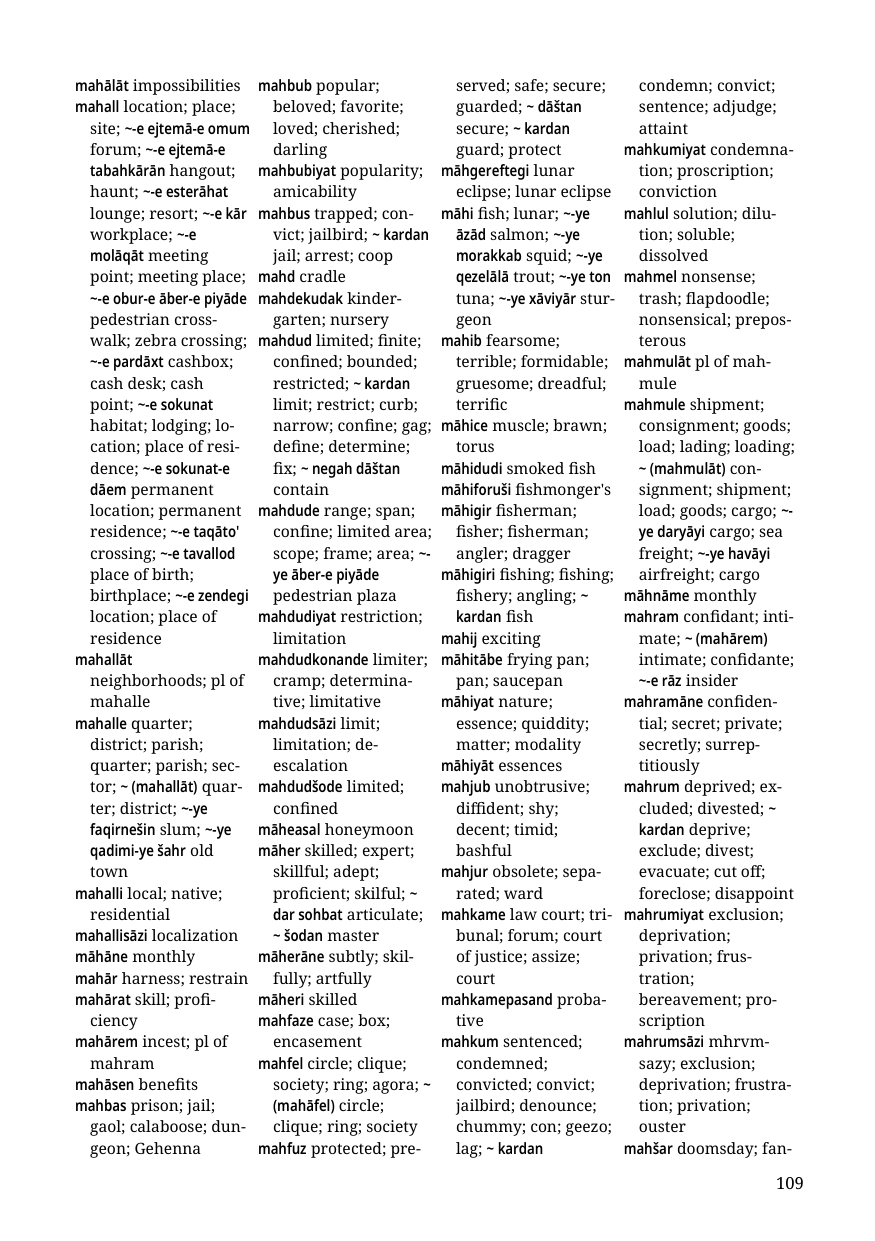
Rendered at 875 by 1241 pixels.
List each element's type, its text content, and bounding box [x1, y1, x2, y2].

text mahib fearsome; terrible; for­midable; gruesome; dread­ful; terrific [441, 330, 616, 415]
text mahdudkonande lim­iter; cramp; determina­tive; limi­tative [258, 649, 433, 712]
text māhidudi smoked fish [441, 457, 616, 479]
text māhigiri fishing; fishing; fish­ery; angling; ~ kardan fish [441, 564, 616, 627]
text mahbas prison; jail; gaol; cala­boose; dun­geon; Gehenna [75, 1095, 250, 1159]
text mahramāne confiden­tial; se­cret; private; se­cretly; surrep­titiously [624, 691, 799, 776]
text mahkamepasand proba­tive [441, 989, 616, 1031]
text māhice muscle; brawn; torus [441, 415, 616, 457]
text mahmule shipment; con­signment; goods; load; lading; loading; ~ (mahmulāt) con­signment; shipment; load; goods; cargo; ~-ye daryāyi cargo; sea freight; ~-ye havāyi air­freight; cargo [624, 394, 799, 585]
text mahdudšode limited; con­fined [258, 776, 433, 819]
text māhāne monthly [75, 946, 250, 967]
text mahram confidant; inti­mate; ~ (mahārem) inti­mate; confi­dante; ~-e rāz insider [624, 606, 799, 691]
text mahfaze case; box; encasem­ent [258, 1010, 433, 1052]
text mahmel nonsense; trash; flap­doodle; nonsensical; prepos­terous [624, 266, 799, 351]
text mahall location; place; site; ~-e ejtemā-e omum fo­rum; ~-e ejtemā-e tabahkārān hang­out; haunt; ~-e esterāhat lounge; resort; ~-e kār work­place; ~-e molāqāt meeting point; meeting place; ~-e obur-e āber-e piyāde pedes­trian cross­walk; zebra cross­ing; ~-e pardāxt cashbox; cash desk; cash point; ~-e sokunat habitat; lodging; lo­cation; place of resi­dence; ~-e sokunat-e dāem perma­nent loca­tion; permanent resi­dence; ~-e taqāto' cross­ing; ~-e tavallod place of birth; birthplace; ~-e zendegi location; place of residence [75, 96, 250, 649]
text mahdude range; span; con­fine; limited area; scope; frame; area; ~-ye āber-e piyāde pedestrian plaza [258, 500, 433, 606]
text mahāsen benefits [75, 1074, 250, 1095]
text māher skilled; expert; skill­ful; adept; proficient; skil­ful; ~ dar sohbat articul­ate; ~ šodan master [258, 840, 433, 946]
text māhitābe frying pan; pan; saucepan [441, 649, 616, 691]
text mahdekudak kinder­garten; nursery [258, 287, 433, 330]
text māhiforuši fishmonger's [441, 479, 616, 500]
text mahalle quarter; district; parish; quarter; parish; sec­tor; ~ (mahallāt) quar­ter; dis­trict; ~-ye faqirnešin slum; ~-ye qadimi-ye šahr old town [75, 712, 250, 882]
text mahd cradle [258, 266, 433, 287]
text mahārat skill; profi­ciency [75, 989, 250, 1031]
text māheri skilled [258, 989, 433, 1010]
text mahkum sentenced; con­demned; convicted; con­vict; jailbird; denounce; chummy; con; geezo; lag; ~ kardan [441, 1031, 616, 1159]
text mahālāt impossibilities [75, 75, 250, 96]
text mahalli local; native; resi­dential [75, 882, 250, 925]
text condemn; con­vict; sentence; ad­judge; attaint [624, 75, 799, 139]
text mahār harness; restrain [75, 967, 250, 989]
text māhgereftegi lunar eclipse; lu­nar eclipse [441, 160, 616, 202]
text mahallāt neighborhoods; pl of mahalle [75, 649, 250, 712]
text mahkumiyat condemna­tion; proscription; con­viction [624, 139, 799, 202]
text mahjur obsolete; sepa­rated; ward [441, 861, 616, 904]
text mahbubiyat popularity; ami­cability [258, 160, 433, 202]
text mahjub unobtrusive; diffid­ent; shy; decent; timid; bashful [441, 776, 616, 861]
text māhnāme monthly [624, 585, 799, 606]
text māhi fish; lunar; ~-ye āzād salmon; ~-ye morakkab squid; ~-ye qezelālā trout; ~-ye ton tuna; ~-ye xāviyār stur­geon [441, 202, 616, 330]
text mahij exciting [441, 627, 616, 649]
text mahbus trapped; con­vict; jail­bird; ~ kardan jail; ar­rest; coop [258, 202, 433, 266]
text mahārem incest; pl of mahram [75, 1031, 250, 1074]
text mahdudsāzi limit; limitat­ion; de-escalation [258, 712, 433, 776]
text mahlul solution; dilu­tion; solu­ble; dissolved [624, 202, 799, 266]
text mahfuz protected; pre­ [258, 1137, 433, 1159]
text mahbub popular; beloved; fa­vorite; loved; cherished; dar­ling [258, 75, 433, 160]
text māheasal honeymoon [258, 819, 433, 840]
text mahšar doomsday; fan­ [624, 1137, 799, 1159]
text māhiyāt essences [441, 755, 616, 776]
text mahmulāt pl of mah­mule [624, 351, 799, 394]
text mahkame law court; tri­bunal; forum; court of justice; as­size; court [441, 904, 616, 989]
text mahrumsāzi mhrvm­sazy; ex­clusion; depriva­tion; frustra­tion; priva­tion; ouster [624, 1031, 799, 1137]
text mahdudiyat restriction; limi­tation [258, 606, 433, 649]
text mahfel circle; clique; socie­ty; ring; agora; ~ (mahāfel) cir­cle; clique; ring; society [258, 1052, 433, 1137]
text mahdud limited; finite; con­fined; bounded; re­stricted; ~ kardan limit; restrict; curb; narrow; confine; gag; define; de­termine; fix; ~ negah dāštan con­tain [258, 330, 433, 500]
text māhiyat nature; essence; quid­dity; matter; modal­ity [441, 691, 616, 755]
text mahrum deprived; ex­cluded; divested; ~ kardan deprive; exclude; divest; evacuate; cut off; foreclose; disappoint [624, 776, 799, 904]
text māhigir fisherman; fisher; fish­erman; angler; dragger [441, 500, 616, 564]
text mahallisāzi localization [75, 925, 250, 946]
text māherāne subtly; skil­fully; art­fully [258, 946, 433, 989]
text mahrumiyat exclusion; de­privation; privation; frus­tration; bereavement; pro­scription [624, 904, 799, 1031]
text served; safe; secure; guarded; ~ dāštan secure; ~ kardan guard; protect [441, 75, 616, 160]
